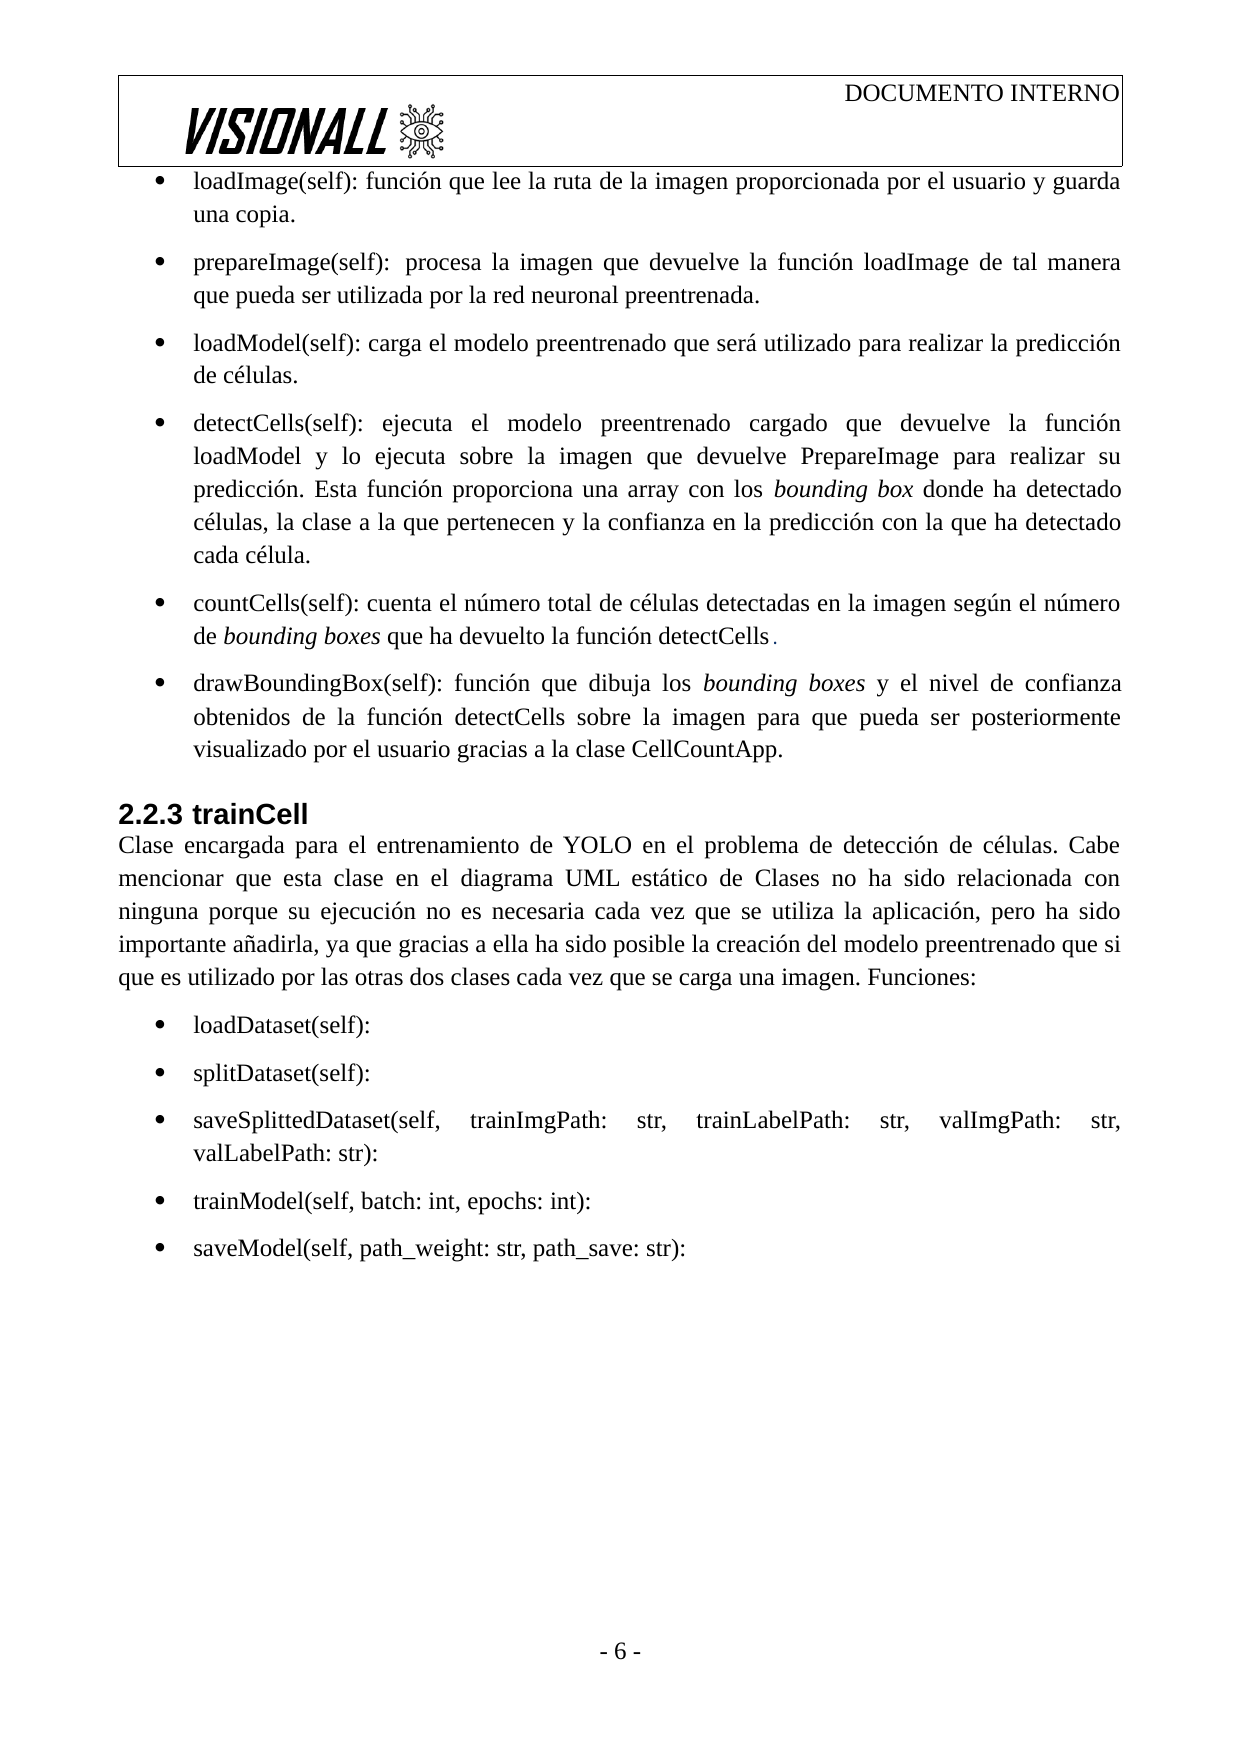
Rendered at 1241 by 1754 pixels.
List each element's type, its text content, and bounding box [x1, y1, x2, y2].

list detectCells(self): ejecuta el modelo preentrenado cargado que devuelve la función loadModel y lo ejecuta sobre la imagen que devuelve PrepareImage para realizar su predicción. Esta función proporciona una array con los bounding box donde ha detectado células, la clase a la que pertenecen y la confianza en la predicción con la que ha detectado cada célula. [156, 408, 1122, 569]
list trainModel(self, batch: int, epochs: int): [156, 1186, 1122, 1214]
list saveModel(self, path_weight: str, path_save: str): [156, 1233, 1122, 1262]
list splitDataset(self): [156, 1058, 1122, 1086]
subtitle trainCell [118, 797, 1122, 830]
list countCells(self): cuenta el número total de células detectadas en la imagen según el número de bounding boxes que ha devuelto la función detectCells. [156, 588, 1122, 650]
list loadModel(self): carga el modelo preentrenado que será utilizado para realizar la predicción de células. [156, 328, 1122, 389]
list loadDataset(self): [156, 1010, 1122, 1039]
list prepareImage(self): procesa la imagen que devuelve la función loadImage de tal manera que pueda ser utilizada por la red neuronal preentrenada. [156, 247, 1122, 309]
list loadImage(self): función que lee la ruta de la imagen proporcionada por el usuario y guarda una copia. [156, 167, 1122, 228]
text Clase encargada para el entrenamiento de YOLO en el problema de detección de células. Cabe mencionar que esta clase en el diagrama UML estático de Clases no ha sido relacionada con ninguna porque su ejecución no es necesaria cada vez que se utiliza la aplicación, pero ha sido importante añadirla, ya que gracias a ella ha sido posible la creación del modelo preentrenado que si que es utilizado por las otras dos clases cada vez que se carga una imagen. Funciones: [118, 830, 1122, 991]
list drawBoundingBox(self): función que dibuja los bounding boxes y el nivel de confianza obtenidos de la función detectCells sobre la imagen para que pueda ser posteriormente visualizado por el usuario gracias a la clase CellCountApp. [156, 668, 1122, 763]
list saveSplittedDataset(self, trainImgPath: str, trainLabelPath: str, valImgPath: str, valLabelPath: str): [156, 1105, 1122, 1167]
